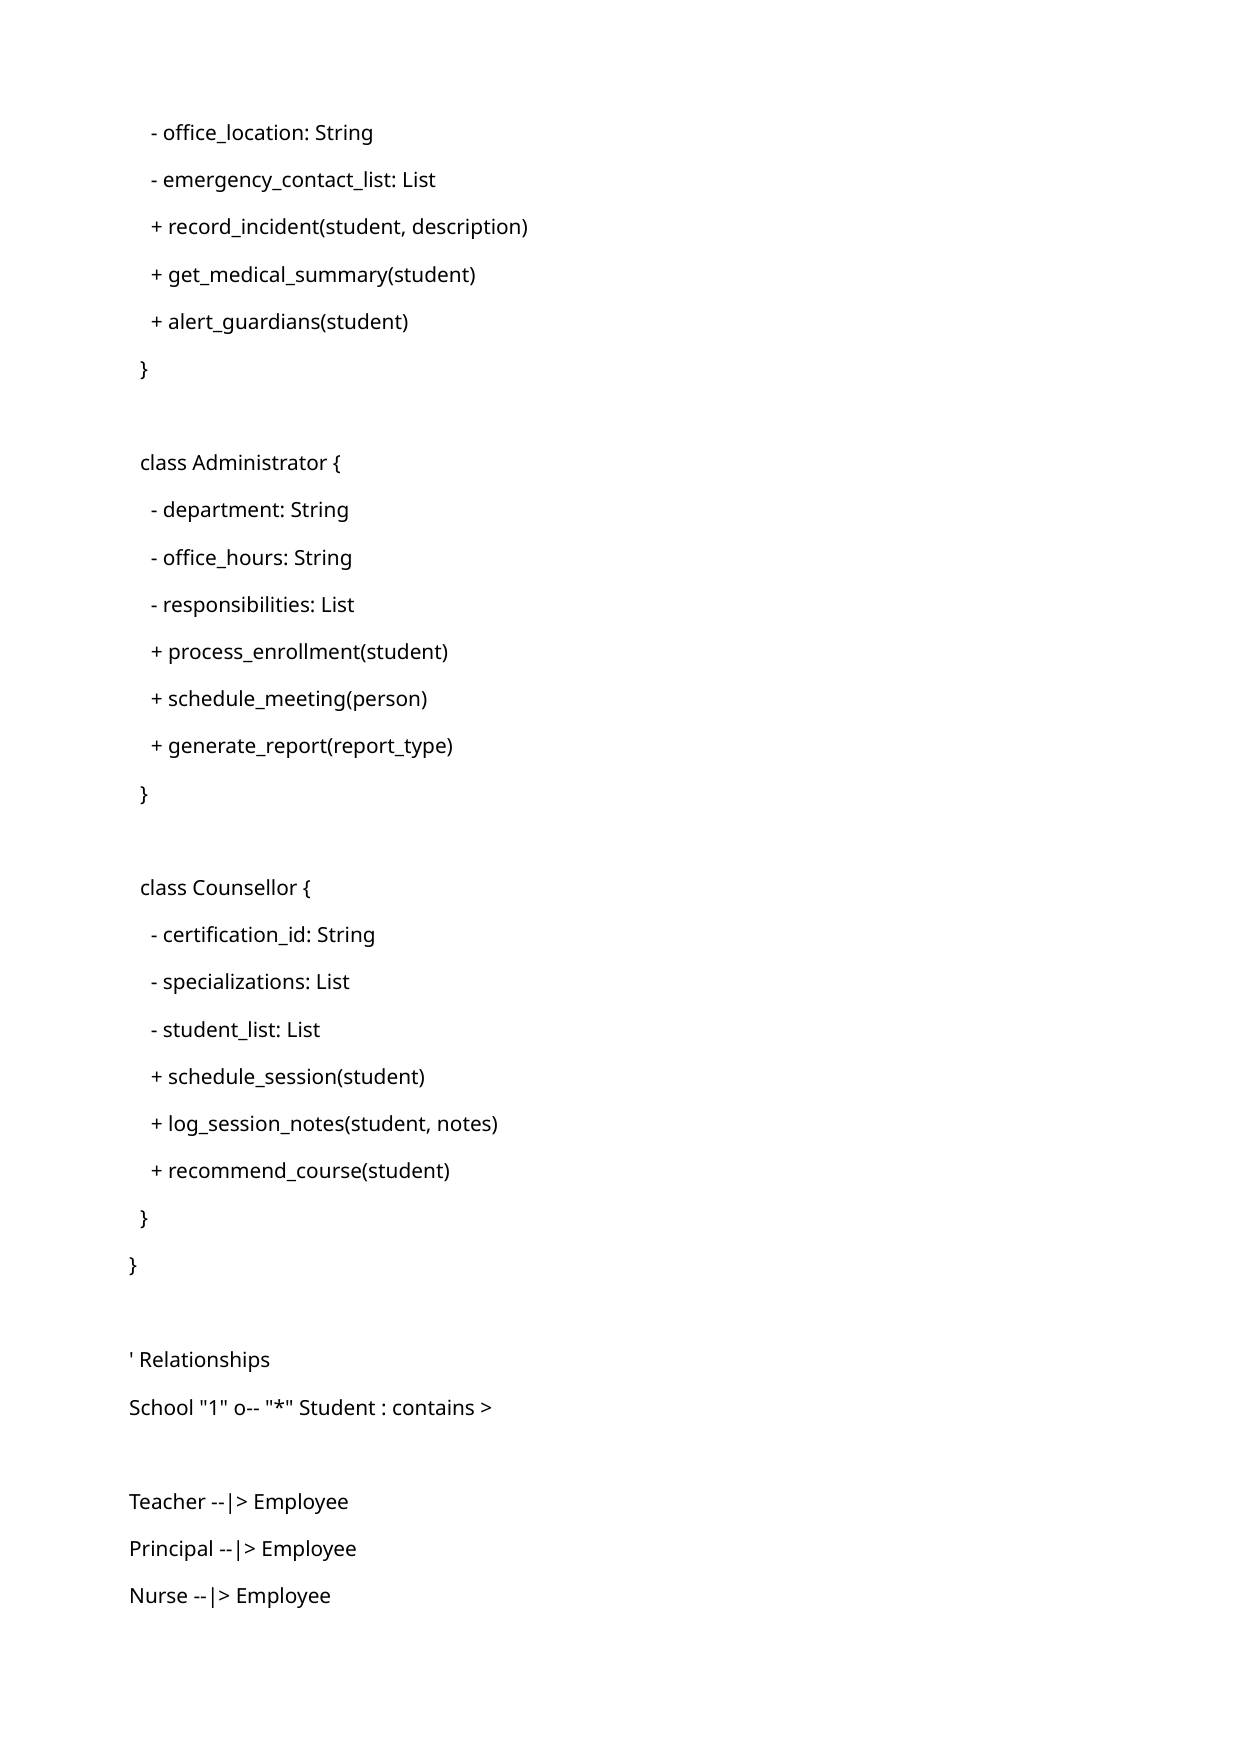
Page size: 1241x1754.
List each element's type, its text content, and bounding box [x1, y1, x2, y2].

text + schedule_meeting(person) [118, 684, 1122, 713]
text School "1" o-- "*" Student : contains > [118, 1393, 1122, 1421]
text } [118, 779, 1122, 807]
text class Counsellor { [118, 873, 1122, 902]
text - certification_id: String [118, 920, 1122, 949]
text - specializations: List [118, 967, 1122, 996]
text + process_enrollment(student) [118, 637, 1122, 666]
text class Administrator { [118, 448, 1122, 477]
text + log_session_notes(student, notes) [118, 1109, 1122, 1137]
text + alert_guardians(student) [118, 307, 1122, 335]
text - responsibilities: List [118, 590, 1122, 618]
text + get_medical_summary(student) [118, 260, 1122, 288]
text Nurse --|> Employee [118, 1581, 1122, 1610]
text Teacher --|> Employee [118, 1487, 1122, 1515]
text - office_location: String [118, 118, 1122, 147]
text - emergency_contact_list: List [118, 165, 1122, 194]
text + recommend_course(student) [118, 1156, 1122, 1185]
text - department: String [118, 496, 1122, 524]
text } [118, 1251, 1122, 1279]
text - student_list: List [118, 1015, 1122, 1043]
text + schedule_session(student) [118, 1062, 1122, 1090]
text } [118, 1203, 1122, 1232]
text - office_hours: String [118, 543, 1122, 571]
text } [118, 354, 1122, 382]
text ' Relationships [118, 1345, 1122, 1374]
text Principal --|> Employee [118, 1534, 1122, 1563]
text + record_incident(student, description) [118, 212, 1122, 241]
text + generate_report(report_type) [118, 732, 1122, 760]
